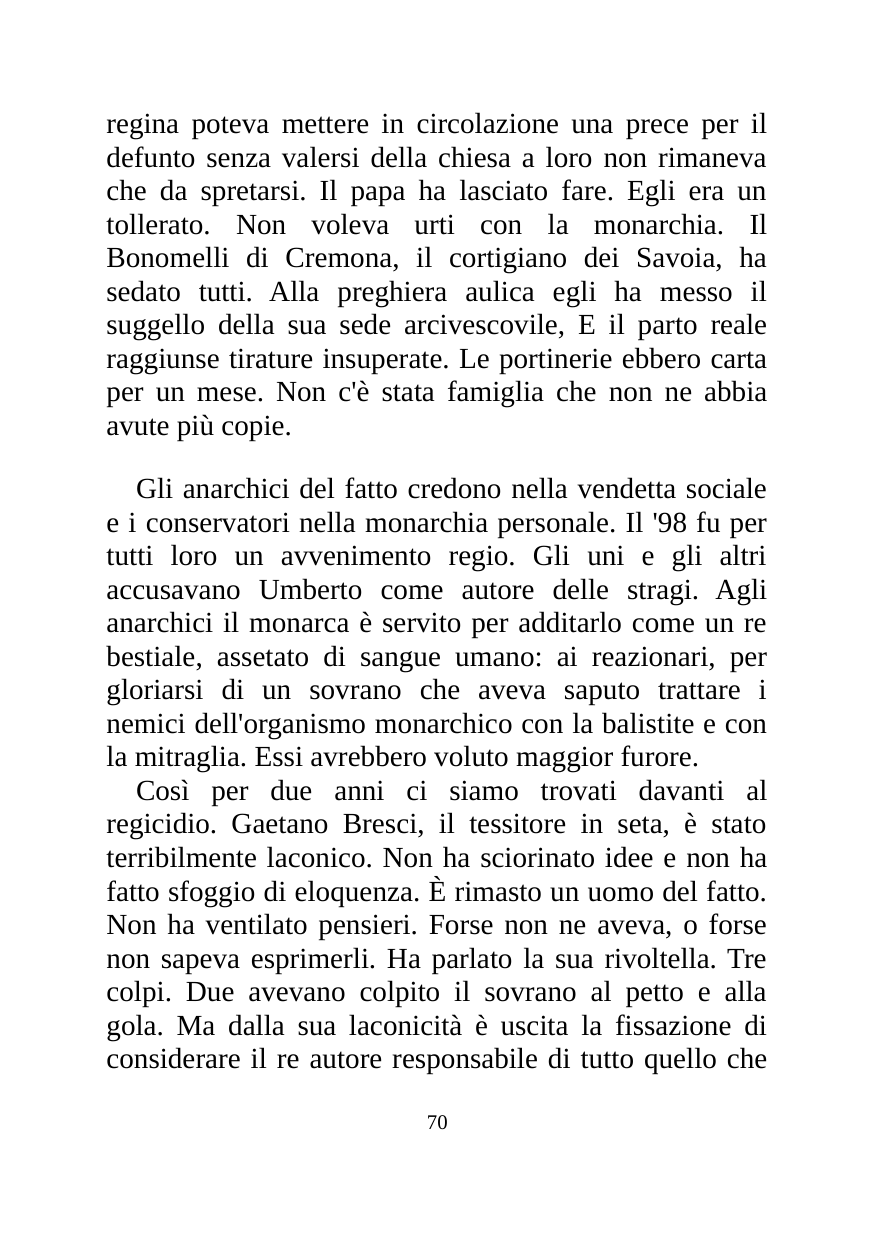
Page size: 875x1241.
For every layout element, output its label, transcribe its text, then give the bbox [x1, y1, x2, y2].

text Gli anarchici del fatto credono nella vendetta sociale e i conservatori nella monarchia personale. Il '98 fu per tutti loro un avvenimento regio. Gli uni e gli altri accusavano Umberto come autore delle stragi. Agli anarchici il monarca è servito per additarlo come un re bestiale, assetato di sangue umano: ai reazionari, per gloriarsi di un sovrano che aveva saputo trattare i nemici dell'organismo monarchico con la balistite e con la mitraglia. Essi avrebbero voluto maggior furore. [106, 471, 768, 773]
text Così per due anni ci siamo trovati davanti al regicidio. Gaetano Bresci, il tessitore in seta, è stato terribilmente laconico. Non ha sciorinato idee e non ha fatto sfoggio di eloquenza. È rimasto un uomo del fatto. Non ha ventilato pensieri. Forse non ne aveva, o forse non sapeva esprimerli. Ha parlato la sua rivoltella. Tre colpi. Due avevano colpito il sovrano al petto e alla gola. Ma dalla sua laconicità è uscita la fissazione di considerare il re autore responsabile di tutto quello che [106, 773, 768, 1075]
text regina poteva mettere in circolazione una prece per il defunto senza valersi della chiesa a loro non rimaneva che da spretarsi. Il papa ha lasciato fare. Egli era un tollerato. Non voleva urti con la monarchia. Il Bonomelli di Cremona, il cortigiano dei Savoia, ha sedato tutti. Alla preghiera aulica egli ha messo il suggello della sua sede arcivescovile, E il parto reale raggiunse tirature insuperate. Le portinerie ebbero carta per un mese. Non c'è stata famiglia che non ne abbia avute più copie. [106, 106, 768, 442]
